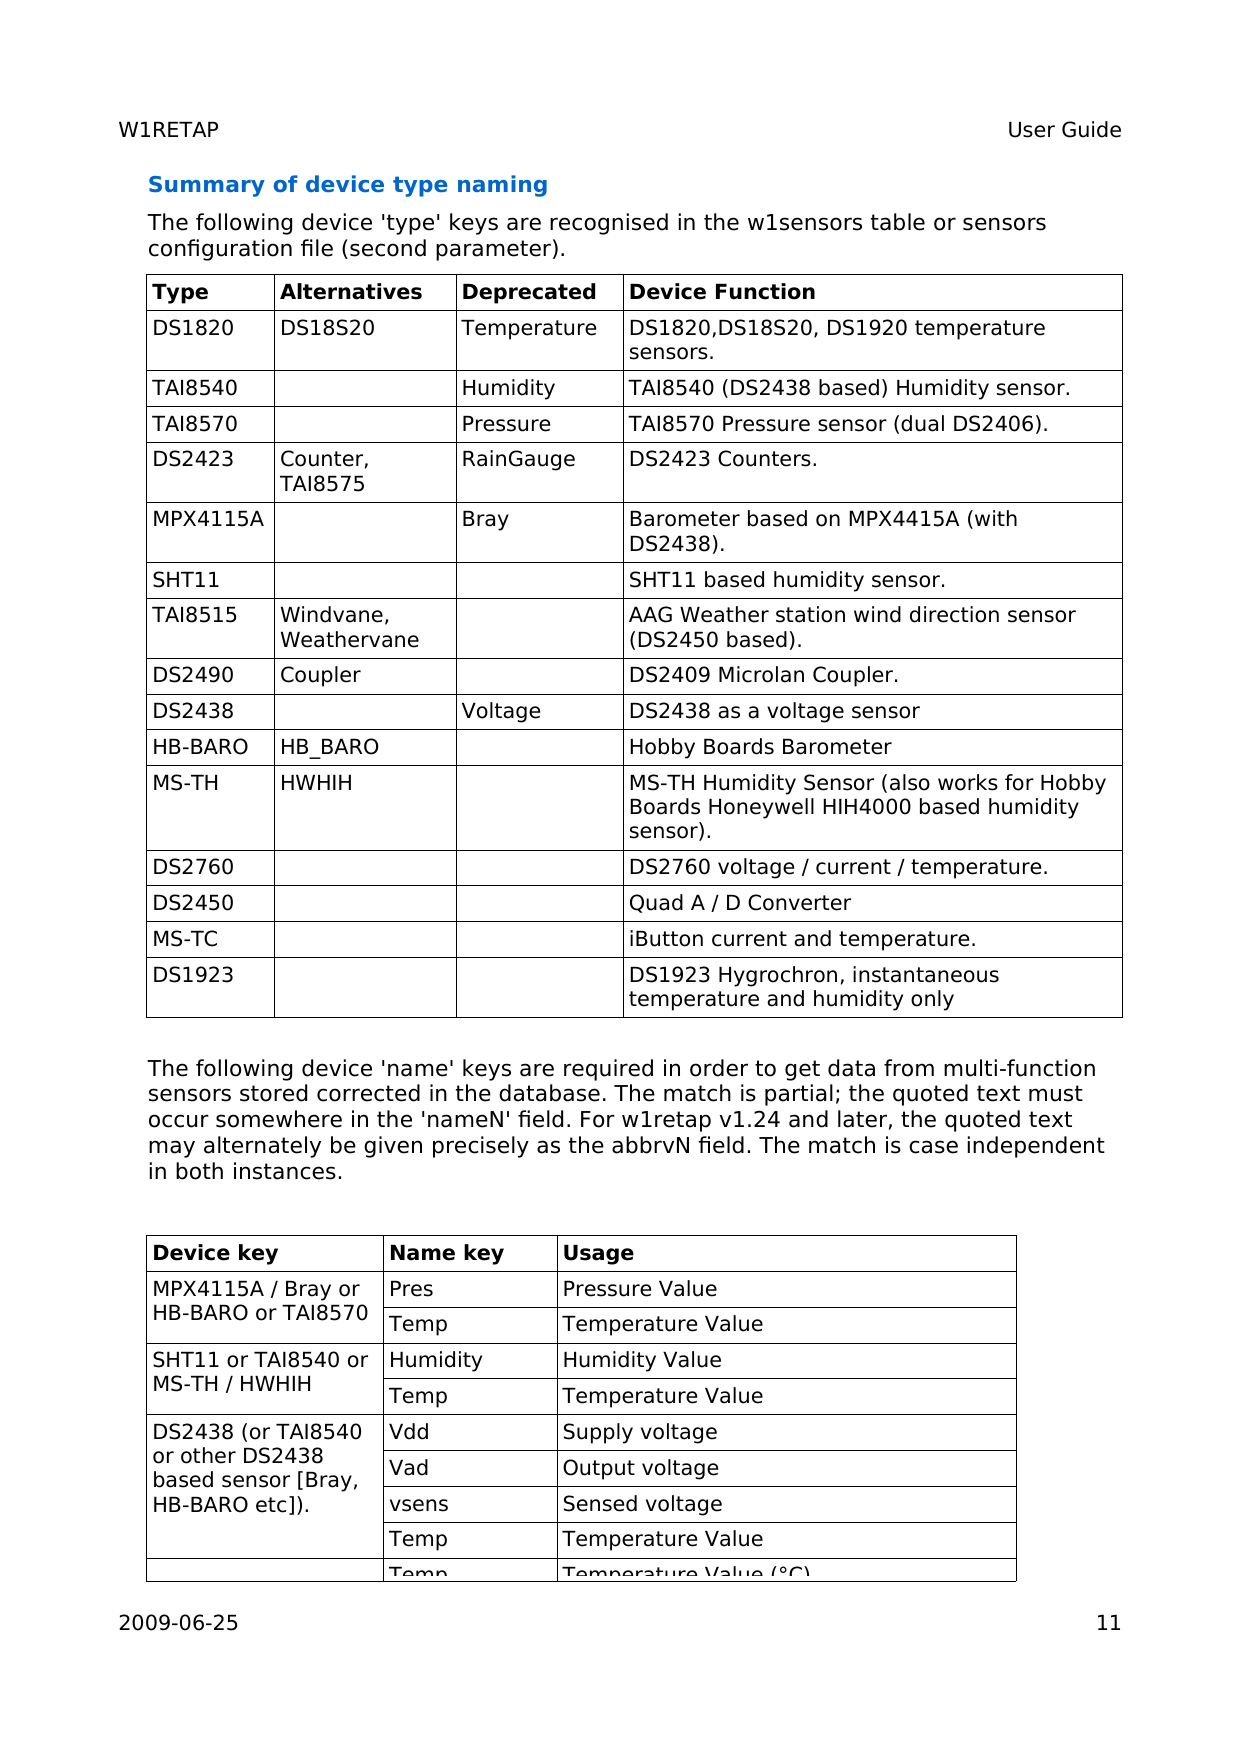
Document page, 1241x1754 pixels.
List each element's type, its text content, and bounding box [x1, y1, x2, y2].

table_cell DS1820 [147, 311, 274, 370]
table_cell [275, 407, 456, 442]
table_cell [275, 886, 456, 921]
table_cell DS2423 Counters. [624, 443, 1122, 502]
table_cell [457, 958, 623, 1017]
table_cell MPX4115A [147, 503, 274, 562]
table_cell DS2438 (or TAI8540 or other DS2438 based sensor [Bray, HB-BARO etc]). [147, 1415, 383, 1558]
table_header Deprecated [457, 275, 623, 310]
table_cell Pres [384, 1272, 557, 1307]
table_cell [457, 730, 623, 765]
table_cell Sensed voltage [558, 1487, 1016, 1522]
table_cell [457, 563, 623, 598]
table_cell Supply voltage [558, 1415, 1016, 1450]
table_cell DS2450 [147, 886, 274, 921]
table_cell [275, 922, 456, 957]
table_cell RainGauge [457, 443, 623, 502]
table_cell Temperature Value [558, 1523, 1016, 1558]
table_cell HB_BARO [275, 730, 456, 765]
table_cell DS1923 [147, 958, 274, 1017]
table_cell [457, 599, 623, 658]
table_cell [275, 371, 456, 406]
table_cell MS-TC [147, 922, 274, 957]
table_cell Temperature Value (°C) [558, 1559, 1016, 1581]
table_cell SHT11 [147, 563, 274, 598]
table_cell DS2760 [147, 851, 274, 885]
table_cell Temp [384, 1379, 557, 1414]
table_cell Humidity [384, 1344, 557, 1378]
table_cell TAI8540 (DS2438 based) Humidity sensor. [624, 371, 1122, 406]
table_cell DS2438 [147, 695, 274, 729]
table_cell [457, 851, 623, 885]
text The following device 'type' keys are recognised in the w1sensors table or sensors configuration file (second parameter). [148, 210, 1122, 261]
table_cell AAG Weather station wind direction sensor (DS2450 based). [624, 599, 1122, 658]
table_cell Temp [384, 1308, 557, 1343]
table_cell DS2438 as a voltage sensor [624, 695, 1122, 729]
table_cell Output voltage [558, 1451, 1016, 1486]
table_header Name key [384, 1236, 557, 1271]
table_cell Barometer based on MPX4415A (with DS2438). [624, 503, 1122, 562]
table_cell [457, 766, 623, 850]
table_cell Temp [384, 1523, 557, 1558]
table_cell Quad A / D Converter [624, 886, 1122, 921]
table_cell DS2423 [147, 443, 274, 502]
table_cell Temperature Value [558, 1379, 1016, 1414]
table_cell [275, 958, 456, 1017]
table_header Type [147, 275, 274, 310]
table_header Device key [147, 1236, 383, 1271]
table_cell HWHIH [275, 766, 456, 850]
table_cell MS-TH [147, 766, 274, 850]
table_cell Voltage [457, 695, 623, 729]
table_cell [457, 922, 623, 957]
table_cell vsens [384, 1487, 557, 1522]
table_cell Counter, TAI8575 [275, 443, 456, 502]
table_cell Temperature Value [558, 1308, 1016, 1343]
table_cell DS1820,DS18S20, DS1920 temperature sensors. [624, 311, 1122, 370]
table_cell [457, 659, 623, 694]
table_cell Temperature [457, 311, 623, 370]
table_cell DS2760 voltage / current / temperature. [624, 851, 1122, 885]
table_header Alternatives [275, 275, 456, 310]
table_cell Humidity Value [558, 1344, 1016, 1378]
table_cell Bray [457, 503, 623, 562]
table_cell MPX4115A / Bray or HB-BARO or TAI8570 [147, 1272, 383, 1343]
table_cell SHT11 or TAI8540 or MS-TH / HWHIH [147, 1344, 383, 1414]
table_cell DS2409 Microlan Coupler. [624, 659, 1122, 694]
table_cell [275, 851, 456, 885]
table_header Device Function [624, 275, 1122, 310]
table_cell Pressure [457, 407, 623, 442]
subtitle Summary of device type naming [148, 172, 1122, 198]
table_cell iButton current and temperature. [624, 922, 1122, 957]
table_cell Vad [384, 1451, 557, 1486]
table_cell Humidity [457, 371, 623, 406]
table_cell [275, 695, 456, 729]
table_cell [275, 503, 456, 562]
table_cell DS18S20 [275, 311, 456, 370]
table_cell Hobby Boards Barometer [624, 730, 1122, 765]
table_cell [275, 563, 456, 598]
table_cell SHT11 based humidity sensor. [624, 563, 1122, 598]
table_cell HB-BARO [147, 730, 274, 765]
table_header Usage [558, 1236, 1016, 1271]
table_cell TAI8570 Pressure sensor (dual DS2406). [624, 407, 1122, 442]
table_cell [147, 1559, 383, 1581]
table_cell Temp [384, 1559, 557, 1581]
table_cell DS2490 [147, 659, 274, 694]
table_cell [457, 886, 623, 921]
table_cell Coupler [275, 659, 456, 694]
text The following device 'name' keys are required in order to get data from multi-function sensors stored corrected in the database. The match is partial; the quoted text must occur somewhere in the 'nameN' field. For w1retap v1.24 and later, the quoted text may alternately be given precisely as the abbrvN field. The match is case independent in both instances. [148, 1056, 1122, 1184]
table_cell Pressure Value [558, 1272, 1016, 1307]
table_cell TAI8515 [147, 599, 274, 658]
table_cell TAI8540 [147, 371, 274, 406]
table_cell DS1923 Hygrochron, instantaneous temperature and humidity only [624, 958, 1122, 1017]
table_cell Windvane, Weathervane [275, 599, 456, 658]
table_cell Vdd [384, 1415, 557, 1450]
table_cell TAI8570 [147, 407, 274, 442]
table_cell MS-TH Humidity Sensor (also works for Hobby Boards Honeywell HIH4000 based humidity sensor). [624, 766, 1122, 850]
